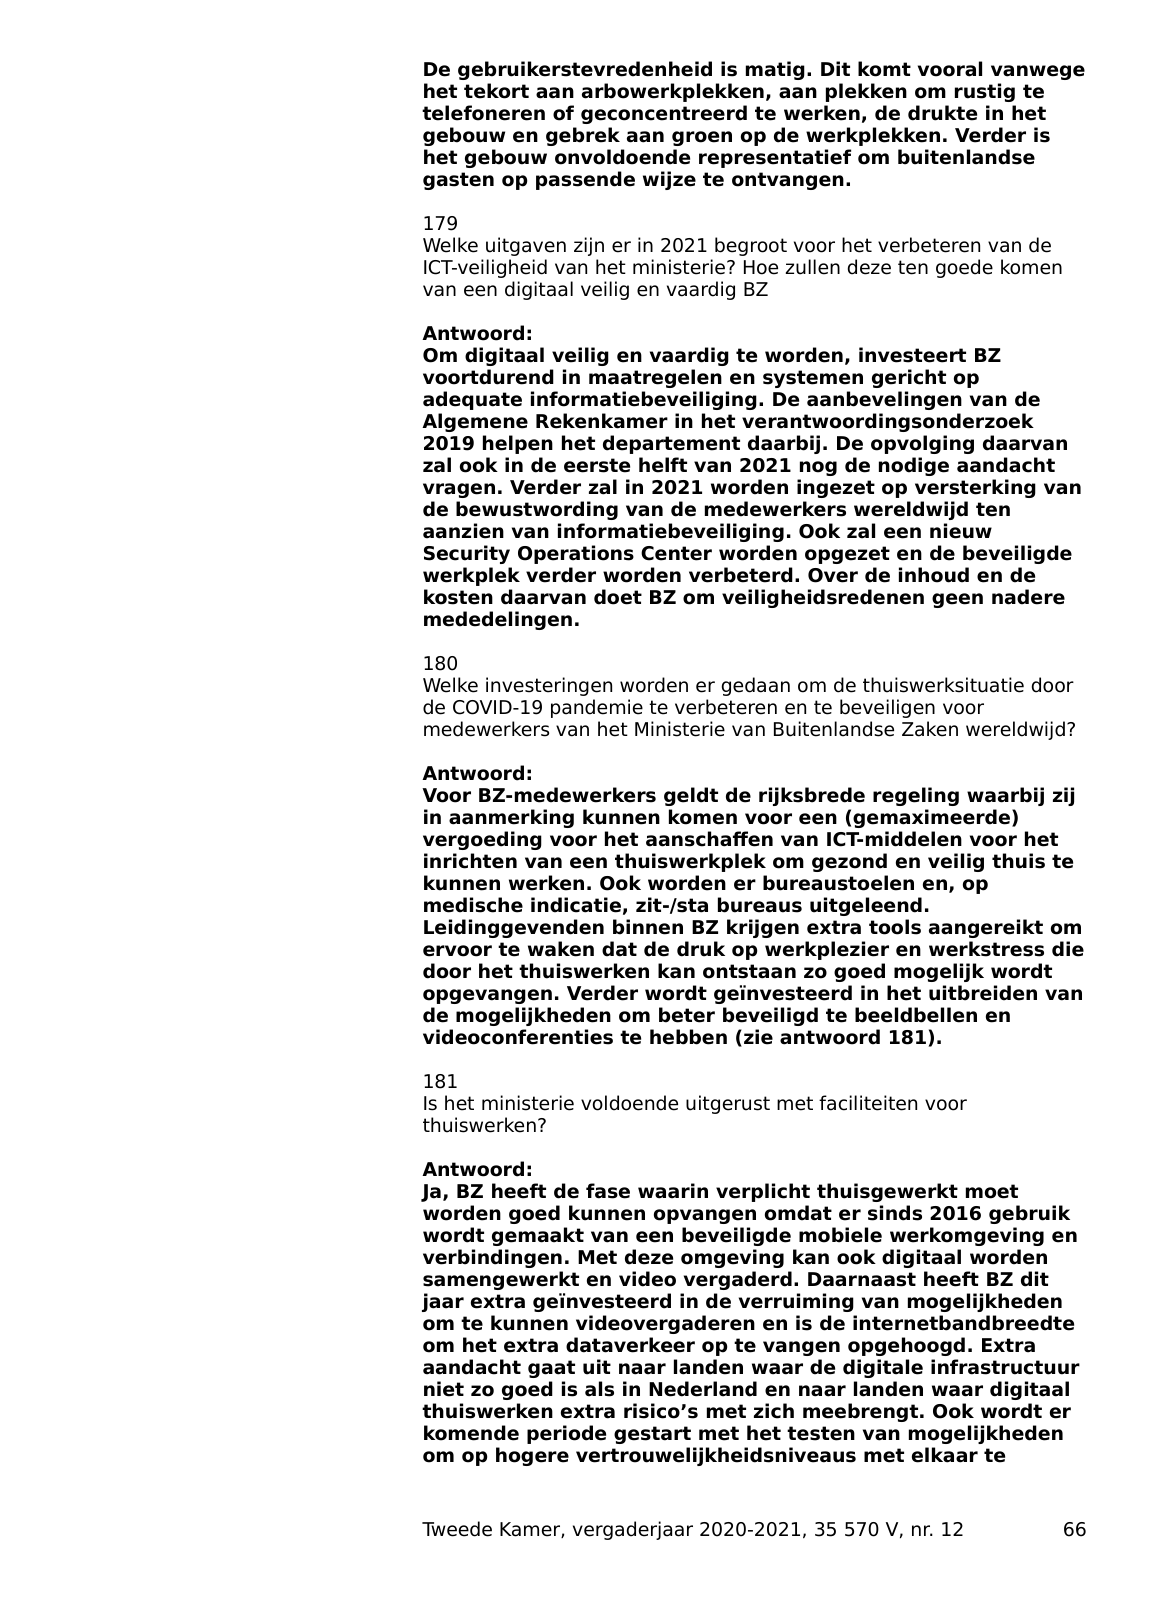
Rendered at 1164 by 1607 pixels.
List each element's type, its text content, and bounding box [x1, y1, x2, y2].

text Ja, BZ heeft de fase waarin verplicht thuisgewerkt moet worden goed kunnen opvangen omdat er sinds 2016 gebruik wordt gemaakt van een beveiligde mobiele werkomgeving en verbindingen. Met deze omgeving kan ook digitaal worden samengewerkt en video vergaderd. Daarnaast heeft BZ dit jaar extra geïnvesteerd in de verruiming van mogelijkheden om te kunnen videovergaderen en is de internetbandbreedte om het extra dataverkeer op te vangen opgehoogd. Extra aandacht gaat uit naar landen waar de digitale infrastructuur niet zo goed is als in Nederland en naar landen waar digitaal thuiswerken extra risico’s met zich meebrengt. Ook wordt er komende periode gestart met het testen van mogelijkheden om op hogere vertrouwelijkheidsniveaus met elkaar te [422, 1181, 1087, 1467]
text 181 [422, 1071, 1087, 1093]
text Welke investeringen worden er gedaan om de thuiswerksituatie door de COVID-19 pandemie te verbeteren en te beveiligen voor medewerkers van het Ministerie van Buitenlandse Zaken wereldwijd? [422, 675, 1087, 741]
text Om digitaal veilig en vaardig te worden, investeert BZ voortdurend in maatregelen en systemen gericht op adequate informatiebeveiliging. De aanbevelingen van de Algemene Rekenkamer in het verantwoordingsonderzoek 2019 helpen het departement daarbij. De opvolging daarvan zal ook in de eerste helft van 2021 nog de nodige aandacht vragen. Verder zal in 2021 worden ingezet op versterking van de bewustwording van de medewerkers wereldwijd ten aanzien van informatiebeveiliging. Ook zal een nieuw Security Operations Center worden opgezet en de beveiligde werkplek verder worden verbeterd. Over de inhoud en de kosten daarvan doet BZ om veiligheidsredenen geen nadere mededelingen. [422, 345, 1087, 631]
text Antwoord: [422, 323, 1087, 345]
text Antwoord: [422, 1159, 1087, 1181]
text 179 [422, 213, 1087, 235]
text Voor BZ-medewerkers geldt de rijksbrede regeling waarbij zij in aanmerking kunnen komen voor een (gemaximeerde) vergoeding voor het aanschaffen van ICT-middelen voor het inrichten van een thuiswerkplek om gezond en veilig thuis te kunnen werken. Ook worden er bureaustoelen en, op medische indicatie, zit-/sta bureaus uitgeleend. Leidinggevenden binnen BZ krijgen extra tools aangereikt om ervoor te waken dat de druk op werkplezier en werkstress die door het thuiswerken kan ontstaan zo goed mogelijk wordt opgevangen. Verder wordt geïnvesteerd in het uitbreiden van de mogelijkheden om beter beveiligd te beeldbellen en videoconferenties te hebben (zie antwoord 181). [422, 785, 1087, 1049]
text 180 [422, 653, 1087, 675]
text De gebruikerstevredenheid is matig. Dit komt vooral vanwege het tekort aan arbowerkplekken, aan plekken om rustig te telefoneren of geconcentreerd te werken, de drukte in het gebouw en gebrek aan groen op de werkplekken. Verder is het gebouw onvoldoende representatief om buitenlandse gasten op passende wijze te ontvangen. [422, 59, 1087, 191]
text Welke uitgaven zijn er in 2021 begroot voor het verbeteren van de ICT-veiligheid van het ministerie? Hoe zullen deze ten goede komen van een digitaal veilig en vaardig BZ [422, 235, 1087, 301]
text Is het ministerie voldoende uitgerust met faciliteiten voor thuiswerken? [422, 1093, 1087, 1137]
text Antwoord: [422, 763, 1087, 785]
